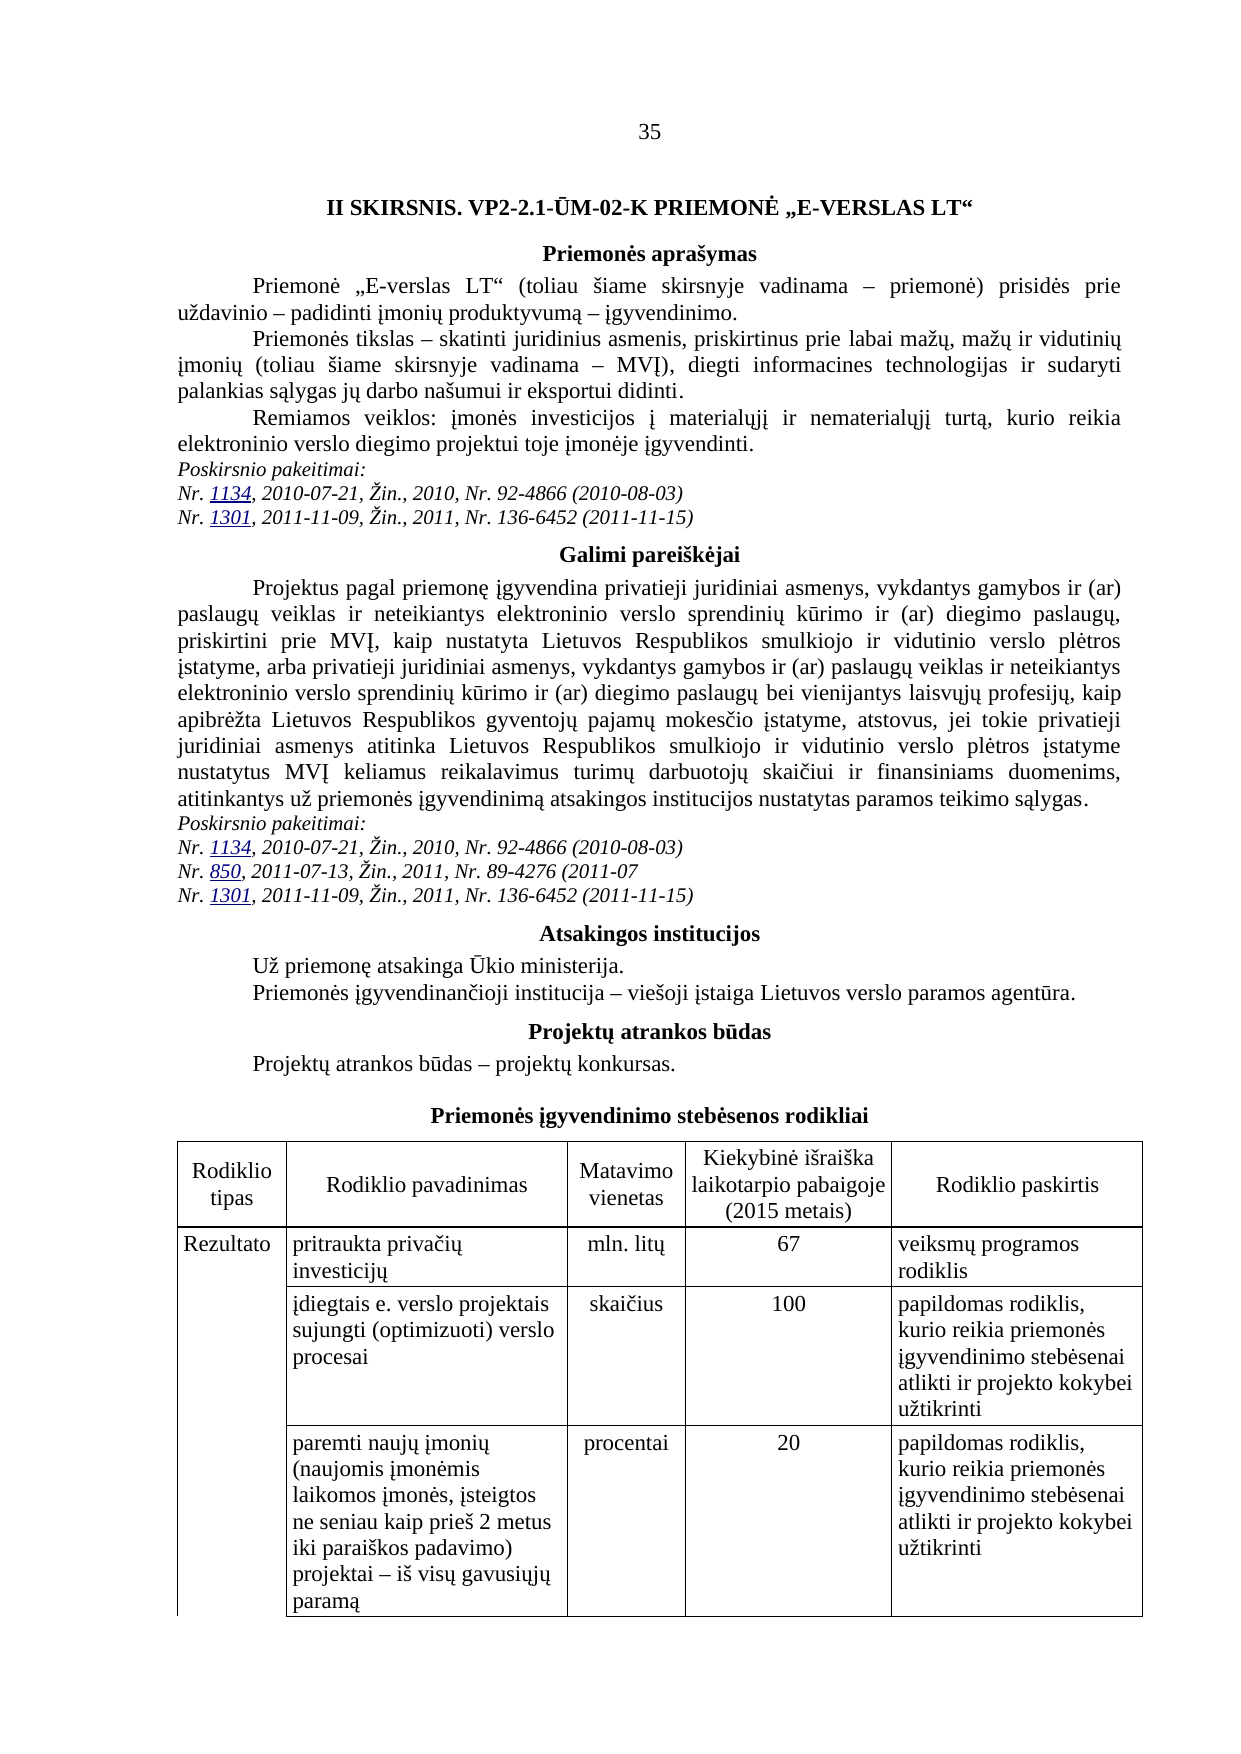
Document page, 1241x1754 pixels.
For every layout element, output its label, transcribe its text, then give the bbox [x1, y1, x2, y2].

table_cell Rezultato [178, 1228, 286, 1616]
table_cell įdiegtais e. verslo projektais sujungti (optimizuoti) verslo procesai [287, 1287, 567, 1425]
text Priemonė „E-verslas LT“ (toliau šiame skirsnyje vadinama – priemonė) prisidės prie uždavinio – padidinti įmonių produktyvumą – įgyvendinimo. [177, 272, 1122, 325]
text Nr. 1301, 2011-11-09, Žin., 2011, Nr. 136-6452 (2011-11-15) [177, 505, 1122, 529]
text Nr. 1301, 2011-11-09, Žin., 2011, Nr. 136-6452 (2011-11-15) [177, 883, 1122, 907]
table_cell pritraukta privačių investicijų [287, 1228, 567, 1286]
table_cell veiksmų programos rodiklis [892, 1228, 1142, 1286]
table_cell papildomas rodiklis, kurio reikia priemonės įgyvendinimo stebėsenai atlikti ir projekto kokybei užtikrinti [892, 1426, 1142, 1616]
text Priemonės tikslas – skatinti juridinius asmenis, priskirtinus prie labai mažų, mažų ir vidutinių įmonių (toliau šiame skirsnyje vadinama – MVĮ), diegti informacines technologijas ir sudaryti palankias sąlygas jų darbo našumui ir eksportui didinti. [177, 325, 1122, 404]
text Priemonės įgyvendinimo stebėsenos rodikliai [177, 1102, 1122, 1128]
text Projektus pagal priemonę įgyvendina privatieji juridiniai asmenys, vykdantys gamybos ir (ar) paslaugų veiklas ir neteikiantys elektroninio verslo sprendinių kūrimo ir (ar) diegimo paslaugų, priskirtini prie MVĮ, kaip nustatyta Lietuvos Respublikos smulkiojo ir vidutinio verslo plėtros įstatyme, arba privatieji juridiniai asmenys, vykdantys gamybos ir (ar) paslaugų veiklas ir neteikiantys elektroninio verslo sprendinių kūrimo ir (ar) diegimo paslaugų bei vienijantys laisvųjų profesijų, kaip apibrėžta Lietuvos Respublikos gyventojų pajamų mokesčio įstatyme, atstovus, jei tokie privatieji juridiniai asmenys atitinka Lietuvos Respublikos smulkiojo ir vidutinio verslo plėtros įstatyme nustatytus MVĮ keliamus reikalavimus turimų darbuotojų skaičiui ir finansiniams duomenims, atitinkantys už priemonės įgyvendinimą atsakingos institucijos nustatytas paramos teikimo sąlygas. [177, 574, 1122, 811]
text Poskirsnio pakeitimai: [177, 457, 1122, 481]
table_header Rodiklio pavadinimas [287, 1142, 567, 1226]
table_header Rodiklio tipas [178, 1142, 286, 1226]
table_cell papildomas rodiklis, kurio reikia priemonės įgyvendinimo stebėsenai atlikti ir projekto kokybei užtikrinti [892, 1287, 1142, 1425]
table_cell procentai [568, 1426, 685, 1616]
text Priemonės įgyvendinančioji institucija – viešoji įstaiga Lietuvos verslo paramos agentūra. [177, 979, 1122, 1005]
table_cell 20 [686, 1426, 891, 1616]
text Projektų atrankos būdas – projektų konkursas. [177, 1050, 1122, 1077]
text Nr. 1134, 2010-07-21, Žin., 2010, Nr. 92-4866 (2010-08-03) [177, 481, 1122, 505]
text Priemonės aprašymas [177, 239, 1122, 266]
table_cell skaičius [568, 1287, 685, 1425]
table_header Kiekybinė išraiška laikotarpio pabaigoje (2015 metais) [686, 1142, 891, 1226]
table_cell 100 [686, 1287, 891, 1425]
subtitle II SKIRSNIS. VP2-2.1-ŪM-02-K priemonė „E-VERSLAS LT“ [177, 194, 1122, 221]
table_header Matavimo vienetas [568, 1142, 685, 1226]
text Galimi pareiškėjai [177, 541, 1122, 568]
table_cell mln. litų [568, 1228, 685, 1286]
text Atsakingos institucijos [177, 920, 1122, 946]
text Už priemonę atsakinga Ūkio ministerija. [177, 952, 1122, 979]
text Projektų atrankos būdas [177, 1018, 1122, 1044]
text Remiamos veiklos: įmonės investicijos į materialųjį ir nematerialųjį turtą, kurio reikia elektroninio verslo diegimo projektui toje įmonėje įgyvendinti. [177, 404, 1122, 457]
table_cell 67 [686, 1228, 891, 1286]
text Nr. 1134, 2010-07-21, Žin., 2010, Nr. 92-4866 (2010-08-03) [177, 835, 1122, 859]
text Nr. 850, 2011-07-13, Žin., 2011, Nr. 89-4276 (2011-07 [177, 859, 1122, 883]
text Poskirsnio pakeitimai: [177, 811, 1122, 835]
table_header Rodiklio paskirtis [892, 1142, 1142, 1226]
table_cell paremti naujų įmonių (naujo­mis įmonėmis laikomos įmonės, įsteigtos ne seniau kaip prieš 2 metus iki paraiškos padavimo) projektai – iš visų gavusiųjų paramą [287, 1426, 567, 1616]
